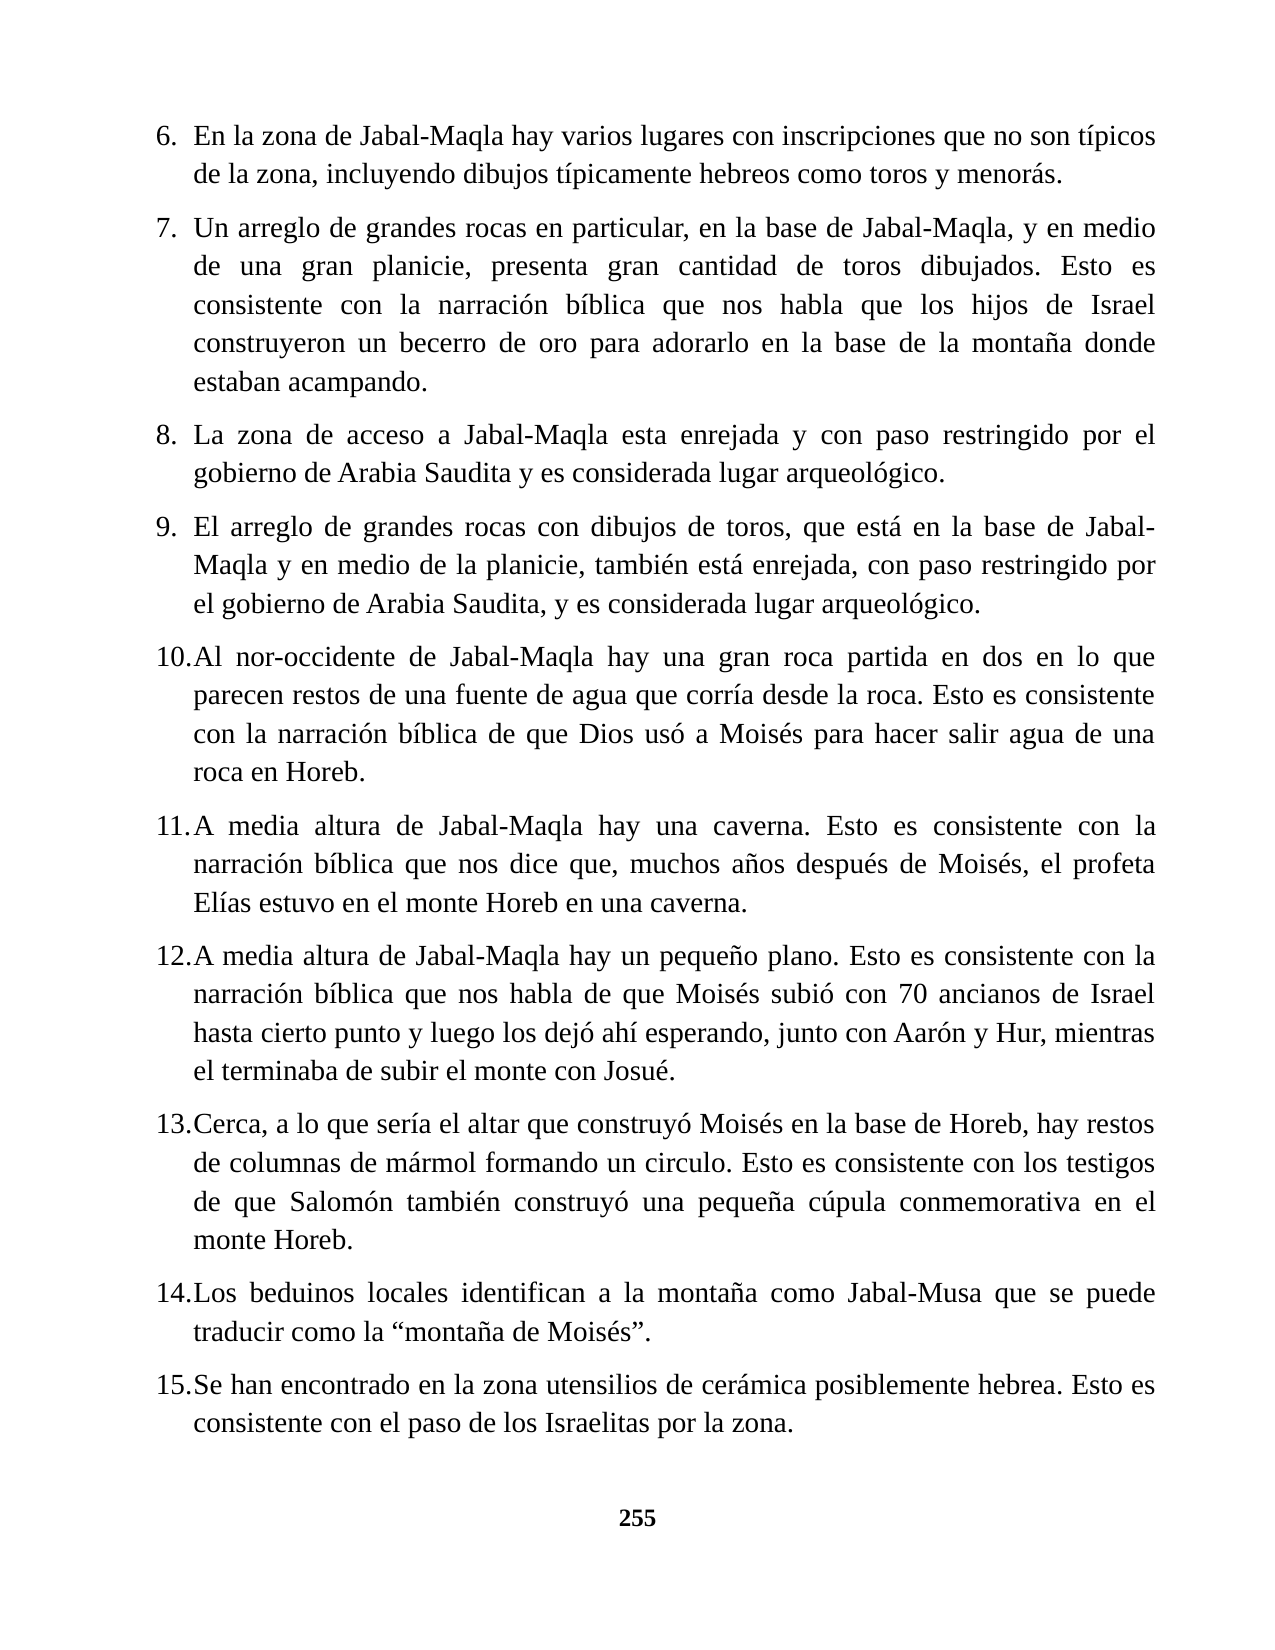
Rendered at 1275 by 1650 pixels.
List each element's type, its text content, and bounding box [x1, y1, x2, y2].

list A media altura de Jabal-Maqla hay un pequeño plano. Esto es consistente con la narración bíblica que nos habla de que Moisés subió con 70 ancianos de Israel hasta cierto punto y luego los dejó ahí esperando, junto con Aarón y Hur, mientras el terminaba de subir el monte con Josué. [156, 938, 1157, 1087]
list Un arreglo de grandes rocas en particular, en la base de Jabal-Maqla, y en medio de una gran planicie, presenta gran cantidad de toros dibujados. Esto es consistente con la narración bíblica que nos habla que los hijos de Israel construyeron un becerro de oro para adorarlo en la base de la montaña donde estaban acampando. [156, 210, 1157, 397]
list A media altura de Jabal-Maqla hay una caverna. Esto es consistente con la narración bíblica que nos dice que, muchos años después de Moisés, el profeta Elías estuvo en el monte Horeb en una caverna. [156, 808, 1157, 918]
list El arreglo de grandes rocas con dibujos de toros, que está en la base de Jabal-Maqla y en medio de la planicie, también está enrejada, con paso restringido por el gobierno de Arabia Saudita, y es considerada lugar arqueológico. [156, 509, 1157, 619]
list Cerca, a lo que sería el altar que construyó Moisés en la base de Horeb, hay restos de columnas de mármol formando un circulo. Esto es consistente con los testigos de que Salomón también construyó una pequeña cúpula conmemorativa en el monte Horeb. [156, 1107, 1157, 1256]
list La zona de acceso a Jabal-Maqla esta enrejada y con paso restringido por el gobierno de Arabia Saudita y es considerada lugar arqueológico. [156, 417, 1157, 489]
list Los beduinos locales identifican a la montaña como Jabal-Musa que se puede traducir como la “montaña de Moisés”. [156, 1275, 1157, 1347]
list Al nor-occidente de Jabal-Maqla hay una gran roca partida en dos en lo que parecen restos de una fuente de agua que corría desde la roca. Esto es consistente con la narración bíblica de que Dios usó a Moisés para hacer salir agua de una roca en Horeb. [156, 639, 1157, 788]
list En la zona de Jabal-Maqla hay varios lugares con inscripciones que no son típicos de la zona, incluyendo dibujos típicamente hebreos como toros y menorás. [156, 118, 1157, 190]
list Se han encontrado en la zona utensilios de cerámica posiblemente hebrea. Esto es consistente con el paso de los Israelitas por la zona. [156, 1367, 1157, 1439]
